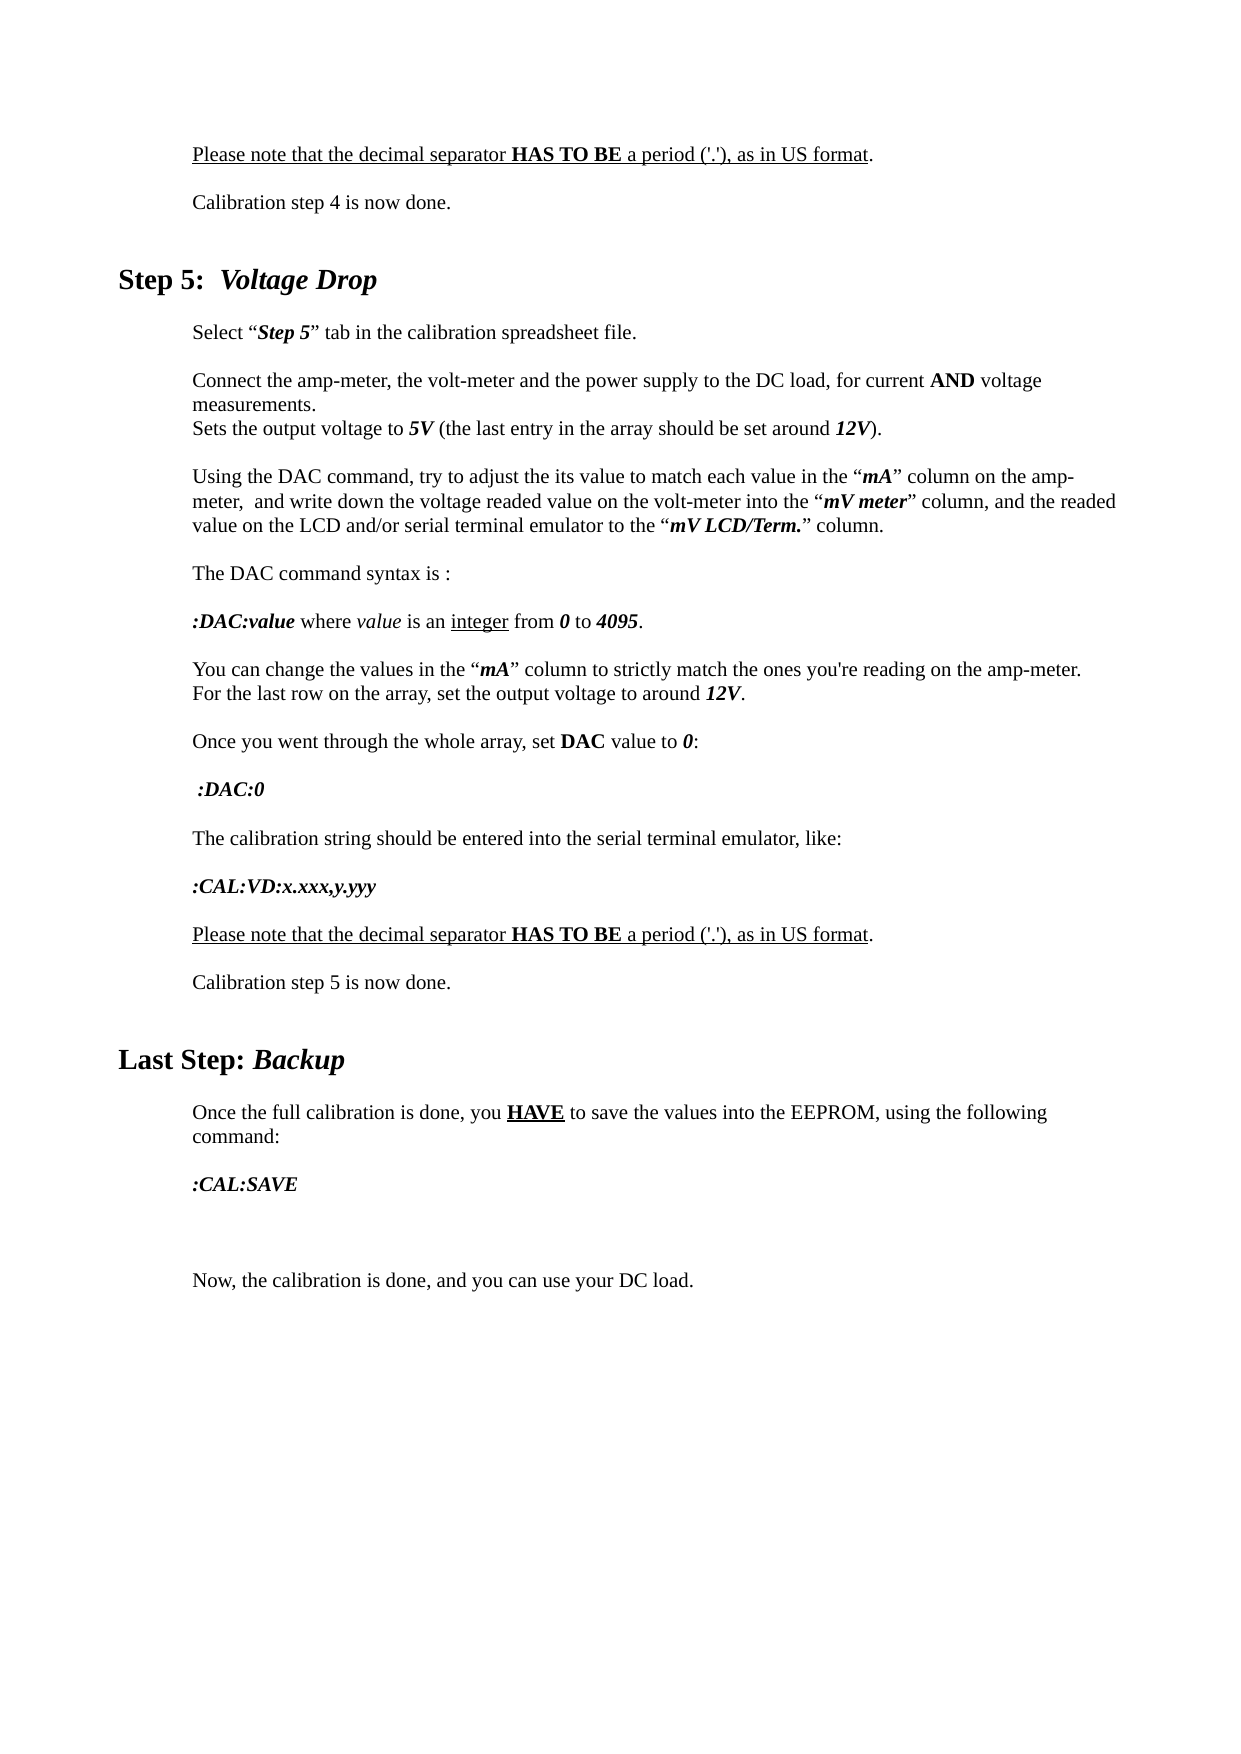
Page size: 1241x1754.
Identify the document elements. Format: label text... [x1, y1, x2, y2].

text Select “Step 5” tab in the calibration spreadsheet file. [192, 320, 1122, 344]
text Once you went through the whole array, set DAC value to 0: [192, 729, 1122, 753]
text :CAL:VD:x.xxx,y.yyy [192, 873, 1122, 898]
text You can change the values in the “mA” column to strictly match the ones you're reading on the amp-meter. [192, 657, 1122, 681]
text The calibration string should be entered into the serial terminal emulator, like: [192, 825, 1122, 849]
text Now, the calibration is done, and you can use your DC load. [192, 1268, 1122, 1292]
text Connect the amp-meter, the volt-meter and the power supply to the DC load, for current AND voltage measurements. [192, 368, 1122, 416]
text Step 5: Voltage Drop [118, 262, 1122, 296]
text Calibration step 5 is now done. [192, 970, 1122, 994]
text :DAC:value where value is an integer from 0 to 4095. [192, 609, 1122, 633]
text Please note that the decimal separator HAS TO BE a period ('.'), as in US format. [192, 922, 1122, 946]
text Please note that the decimal separator HAS TO BE a period ('.'), as in US format. [192, 142, 1122, 166]
text For the last row on the array, set the output voltage to around 12V. [192, 681, 1122, 705]
text Using the DAC command, try to adjust the its value to match each value in the “mA” column on the amp-meter, and write down the voltage readed value on the volt-meter into the “mV meter” column, and the readed value on the LCD and/or serial terminal emulator to the “mV LCD/Term.” column. [192, 464, 1122, 537]
text Last Step: Backup [118, 1042, 1122, 1076]
text :CAL:SAVE [192, 1172, 1122, 1196]
text :DAC:0 [192, 777, 1122, 801]
text Once the full calibration is done, you HAVE to save the values into the EEPROM, using the following command: [192, 1099, 1122, 1148]
text The DAC command syntax is : [192, 561, 1122, 585]
text Calibration step 4 is now done. [192, 190, 1122, 214]
text Sets the output voltage to 5V (the last entry in the array should be set around 12V). [192, 416, 1122, 440]
